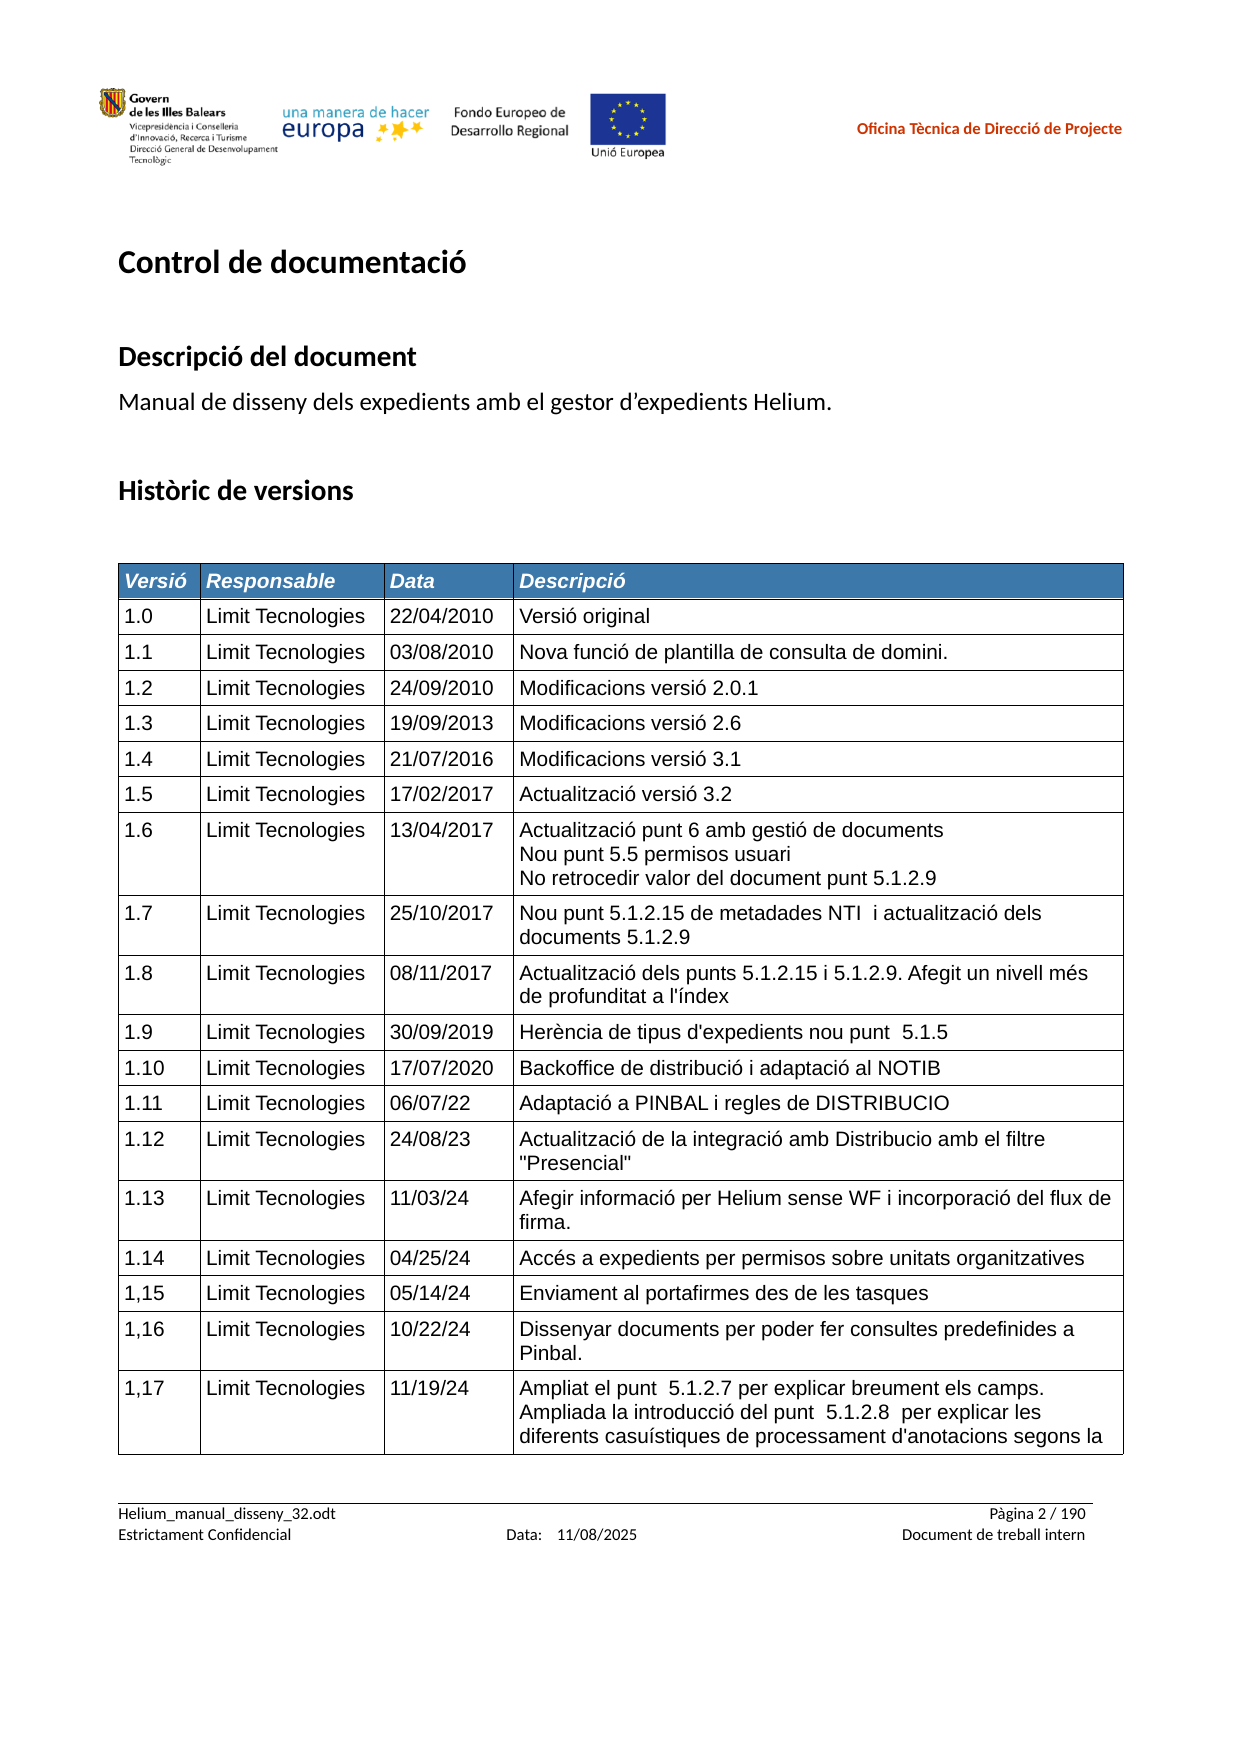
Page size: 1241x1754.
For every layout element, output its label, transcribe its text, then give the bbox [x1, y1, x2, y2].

table_cell Modificacions versió 2.0.1 [514, 671, 1123, 705]
table_cell Afegir informació per Helium sense WF i incorporació del flux de firma. [514, 1181, 1123, 1239]
table_cell Limit Tecnologies [201, 1015, 384, 1049]
table_cell 06/07/22 [385, 1086, 513, 1121]
table_cell 03/11/24 [385, 1181, 513, 1239]
table_cell Limit Tecnologies [201, 1181, 384, 1239]
table_cell Limit Tecnologies [201, 1122, 384, 1180]
table_cell 1.12 [119, 1122, 200, 1180]
table_cell 03/08/2010 [385, 635, 513, 669]
table_cell 1.1 [119, 635, 200, 669]
table_cell Actualització de la integració amb Distribucio amb el filtre "Presencial" [514, 1122, 1123, 1180]
table_cell 1.3 [119, 706, 200, 741]
table_cell Ampliat el punt 5.1.2.7 per explicar breument els camps. Ampliada la introducció del punt 5.1.2.8 per explicar les diferents casuístiques de processament d'anotacions segons la [514, 1371, 1123, 1453]
table_cell 24/08/23 [385, 1122, 513, 1180]
table_cell 13/04/2017 [385, 813, 513, 895]
table_header Responsable [201, 564, 384, 598]
table_cell 1.4 [119, 742, 200, 776]
table_cell Limit Tecnologies [201, 706, 384, 741]
table_cell 25/10/2017 [385, 896, 513, 954]
table_cell Limit Tecnologies [201, 1312, 384, 1370]
table_cell Nova funció de plantilla de consulta de domini. [514, 635, 1123, 669]
table_cell 17/02/2017 [385, 777, 513, 812]
table_cell Dissenyar documents per poder fer consultes predefinides a Pinbal. [514, 1312, 1123, 1370]
table_cell Limit Tecnologies [201, 742, 384, 776]
table_cell 1.13 [119, 1181, 200, 1239]
table_cell 1.10 [119, 1051, 200, 1085]
table_cell 25/04/24 [385, 1241, 513, 1275]
table_cell 14/05/24 [385, 1276, 513, 1311]
table_header Versió [119, 564, 200, 598]
table_cell Accés a expedients per permisos sobre unitats organitzatives [514, 1241, 1123, 1275]
table_cell 1.6 [119, 813, 200, 895]
table_cell Limit Tecnologies [201, 813, 384, 895]
table_cell Limit Tecnologies [201, 1276, 384, 1311]
table_cell 30/09/2019 [385, 1015, 513, 1049]
table_cell 1,16 [119, 1312, 200, 1370]
table_cell 08/11/2017 [385, 956, 513, 1014]
table_cell 22/04/2010 [385, 600, 513, 634]
table_cell Enviament al portafirmes des de les tasques [514, 1276, 1123, 1311]
text Control de documentació [118, 241, 1122, 282]
table_cell 1,17 [119, 1371, 200, 1453]
table_header Data [385, 564, 513, 598]
table_cell 1.7 [119, 896, 200, 954]
table_cell 1.11 [119, 1086, 200, 1121]
table_cell Limit Tecnologies [201, 1371, 384, 1453]
table_cell 1.14 [119, 1241, 200, 1275]
table_cell Modificacions versió 3.1 [514, 742, 1123, 776]
table_cell Nou punt 5.1.2.15 de metadades NTI i actualització dels documents 5.1.2.9 [514, 896, 1123, 954]
table_cell Limit Tecnologies [201, 635, 384, 669]
table_cell Limit Tecnologies [201, 777, 384, 812]
table_cell Actualització dels punts 5.1.2.15 i 5.1.2.9. Afegit un nivell més de profunditat a l'índex [514, 956, 1123, 1014]
text Històric de versions [118, 472, 1122, 507]
table_cell Limit Tecnologies [201, 1051, 384, 1085]
table_cell Limit Tecnologies [201, 600, 384, 634]
table_cell 1.5 [119, 777, 200, 812]
table_cell Actualització versió 3.2 [514, 777, 1123, 812]
table_cell 19/11/24 [385, 1371, 513, 1453]
table_cell Limit Tecnologies [201, 1241, 384, 1275]
table_cell 22/10/24 [385, 1312, 513, 1370]
table_cell Limit Tecnologies [201, 896, 384, 954]
table_cell Backoffice de distribució i adaptació al NOTIB [514, 1051, 1123, 1085]
table_cell 1.8 [119, 956, 200, 1014]
table_cell 1.2 [119, 671, 200, 705]
table_cell 1.9 [119, 1015, 200, 1049]
table_cell Actualització punt 6 amb gestió de documents Nou punt 5.5 permisos usuari No retrocedir valor del document punt 5.1.2.9 [514, 813, 1123, 895]
table_cell Limit Tecnologies [201, 1086, 384, 1121]
picture [99, 87, 668, 166]
text Descripció del document [118, 338, 1122, 373]
table_cell Limit Tecnologies [201, 671, 384, 705]
table_cell Herència de tipus d'expedients nou punt 5.1.5 [514, 1015, 1123, 1049]
table_cell Modificacions versió 2.6 [514, 706, 1123, 741]
table_cell Adaptació a PINBAL i regles de DISTRIBUCIO [514, 1086, 1123, 1121]
table_cell 17/07/2020 [385, 1051, 513, 1085]
table_cell Versió original [514, 600, 1123, 634]
table_cell 1.0 [119, 600, 200, 634]
text Manual de disseny dels expedients amb el gestor d’expedients Helium. [118, 386, 1122, 416]
table_cell 19/09/2013 [385, 706, 513, 741]
table_cell 21/07/2016 [385, 742, 513, 776]
table_cell 1,15 [119, 1276, 200, 1311]
table_header Descripció [514, 564, 1123, 598]
table_cell Limit Tecnologies [201, 956, 384, 1014]
table_cell 24/09/2010 [385, 671, 513, 705]
